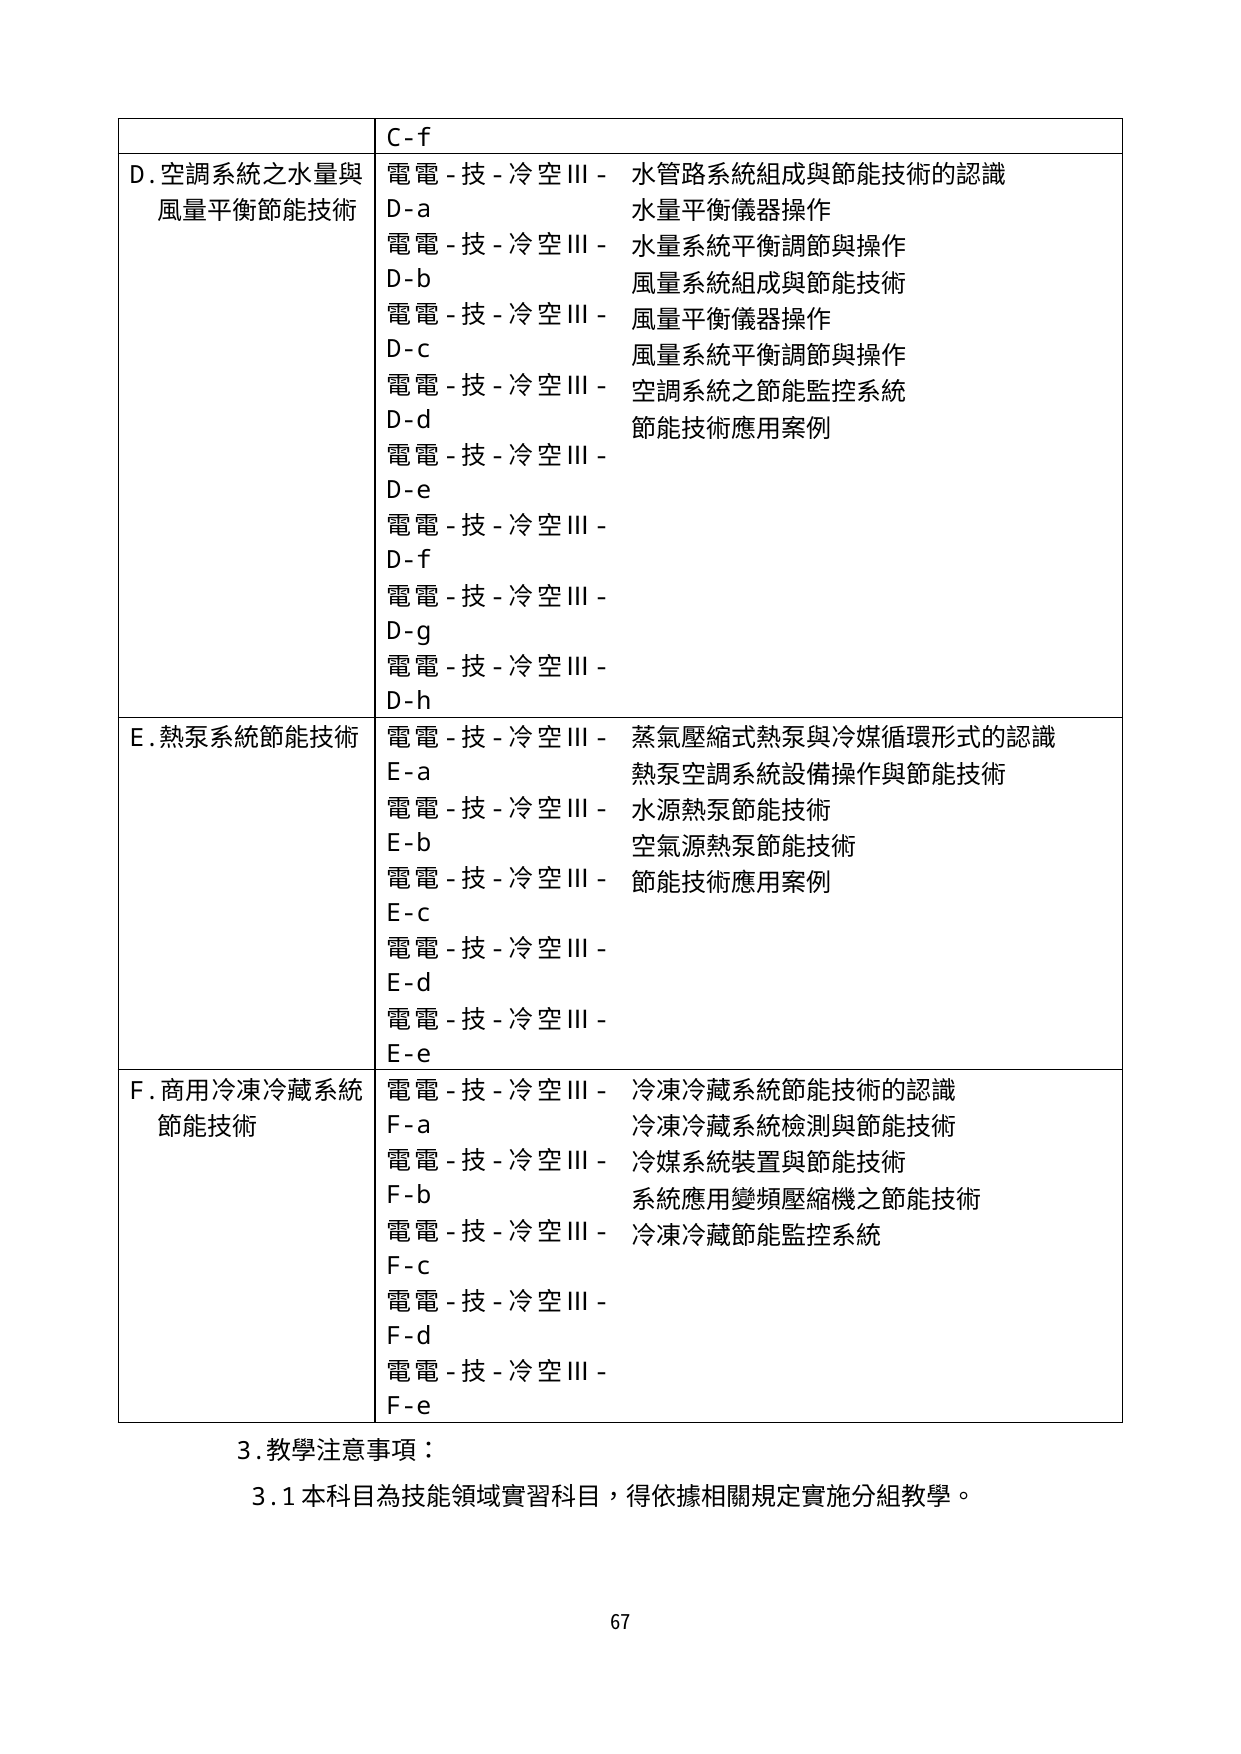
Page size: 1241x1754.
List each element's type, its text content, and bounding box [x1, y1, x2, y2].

table_cell [119, 119, 374, 153]
table_cell E.熱泵系統節能技術 [119, 718, 374, 1069]
table_cell [620, 119, 1122, 153]
text 3.教學注意事項： [118, 1423, 1122, 1469]
table_cell D.空調系統之水量與風量平衡節能技術 [119, 154, 374, 717]
table_cell 水管路系統組成與節能技術的認識 水量平衡儀器操作 水量系統平衡調節與操作 風量系統組成與節能技術 風量平衡儀器操作 風量系統平衡調節與操作 空調系統之節能監控系統 節能技術應用案例 [620, 154, 1122, 717]
table_cell C-f [376, 119, 620, 153]
table_cell 電電-技-冷空Ⅲ-E-a 電電-技-冷空Ⅲ-E-b 電電-技-冷空Ⅲ-E-c 電電-技-冷空Ⅲ-E-d 電電-技-冷空Ⅲ-E-e [376, 718, 620, 1069]
table_cell 電電-技-冷空Ⅲ-D-a 電電-技-冷空Ⅲ-D-b 電電-技-冷空Ⅲ-D-c 電電-技-冷空Ⅲ-D-d 電電-技-冷空Ⅲ-D-e 電電-技-冷空Ⅲ-D-f 電電-技-冷空Ⅲ-D-g 電電-技-冷空Ⅲ-D-h [376, 154, 620, 717]
table_cell 冷凍冷藏系統節能技術的認識 冷凍冷藏系統檢測與節能技術 冷媒系統裝置與節能技術 系統應用變頻壓縮機之節能技術 冷凍冷藏節能監控系統 [620, 1070, 1122, 1422]
table_cell 電電-技-冷空Ⅲ-F-a 電電-技-冷空Ⅲ-F-b 電電-技-冷空Ⅲ-F-c 電電-技-冷空Ⅲ-F-d 電電-技-冷空Ⅲ-F-e [376, 1070, 620, 1422]
table_cell F.商用冷凍冷藏系統節能技術 [119, 1070, 374, 1422]
table_cell 蒸氣壓縮式熱泵與冷媒循環形式的認識 熱泵空調系統設備操作與節能技術 水源熱泵節能技術 空氣源熱泵節能技術 節能技術應用案例 [620, 718, 1122, 1069]
text 3.1本科目為技能領域實習科目，得依據相關規定實施分組教學。 [251, 1469, 1122, 1515]
